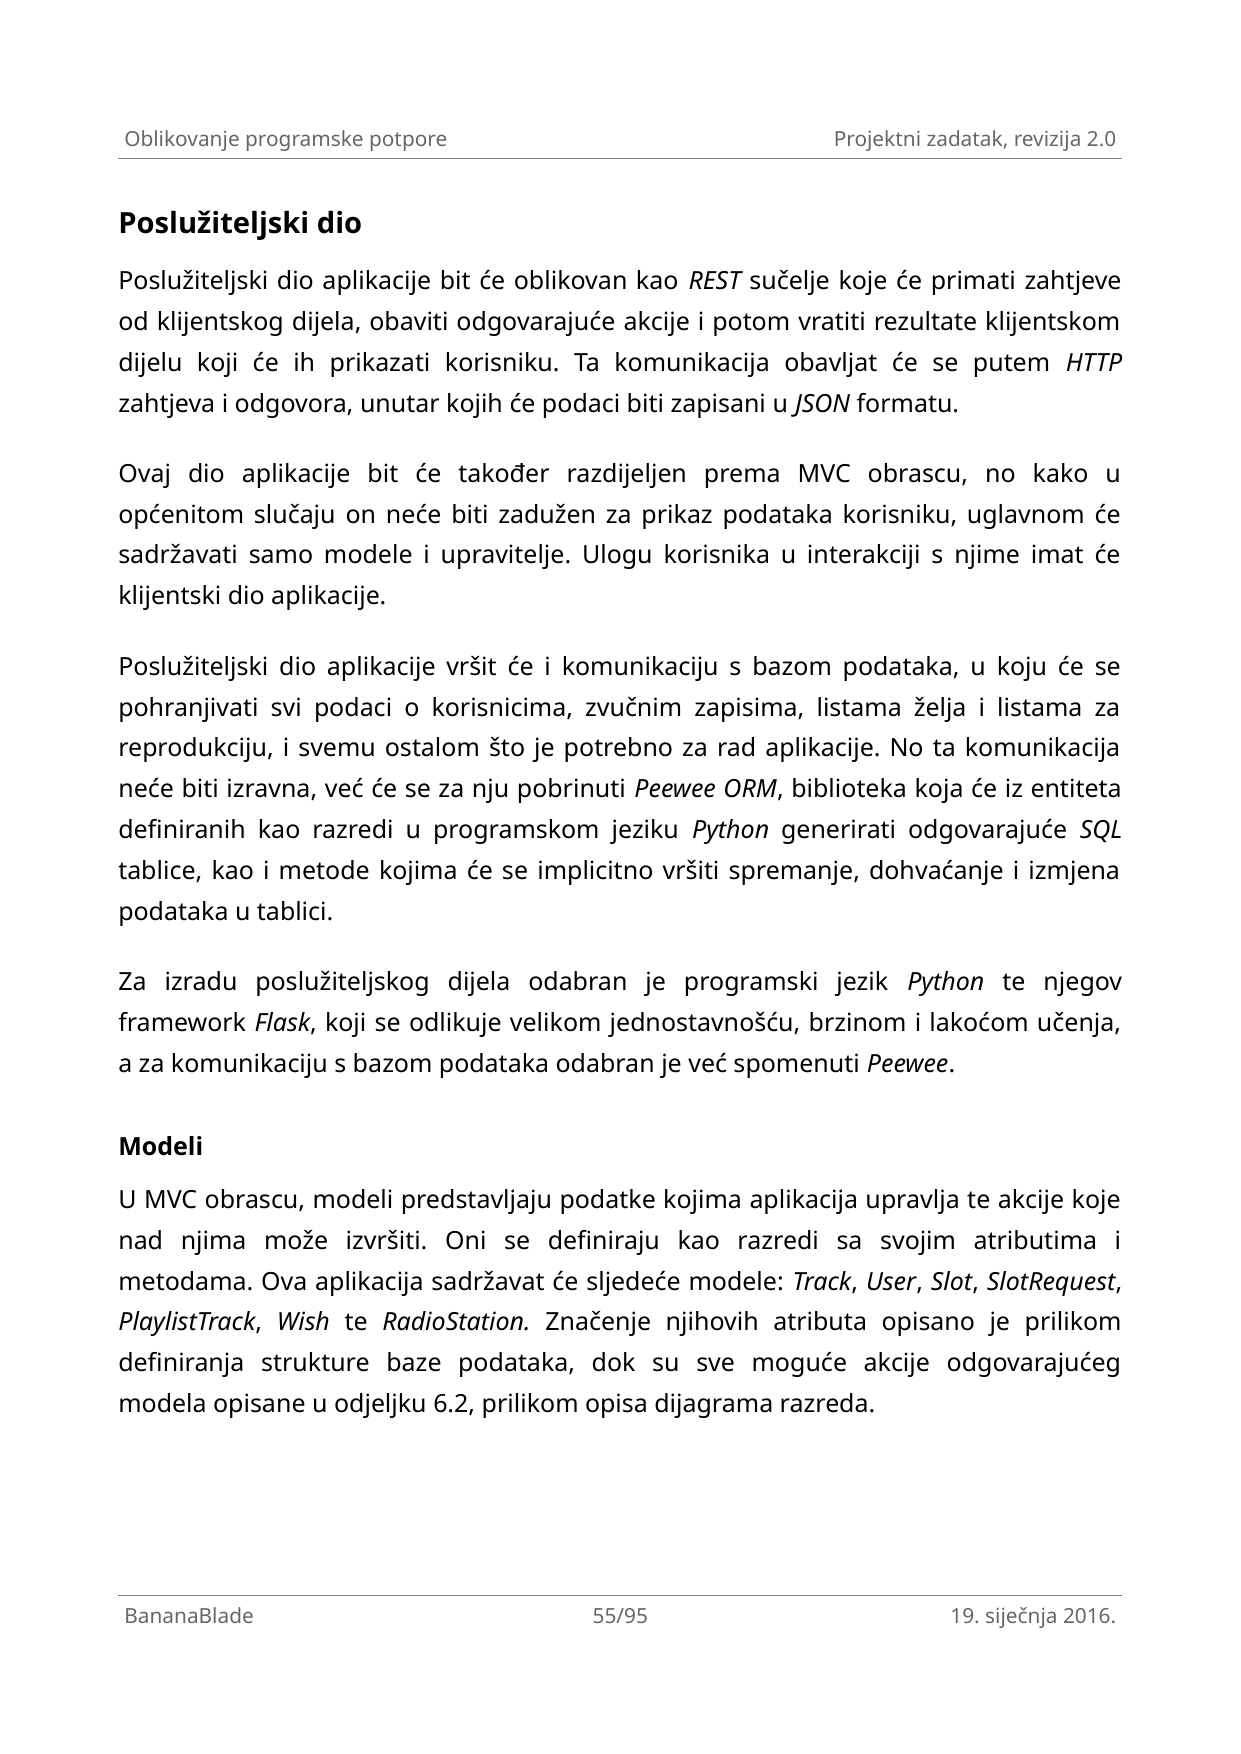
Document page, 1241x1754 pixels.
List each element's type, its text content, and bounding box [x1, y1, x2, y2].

text Poslužiteljski dio aplikacije bit će oblikovan kao REST sučelje koje će primati zahtjeve od klijentskog dijela, obaviti odgovarajuće akcije i potom vratiti rezultate klijentskom dijelu koji će ih prikazati korisniku. Ta komunikacija obavljat će se putem HTTP zahtjeva i odgovora, unutar kojih će podaci biti zapisani u JSON formatu. [118, 263, 1122, 419]
text Za izradu poslužiteljskog dijela odabran je programski jezik Python te njegov framework Flask, koji se odlikuje velikom jednostavnošću, brzinom i lakoćom učenja, a za komunikaciju s bazom podataka odabran je već spomenuti Peewee. [118, 964, 1122, 1079]
text Ovaj dio aplikacije bit će također razdijeljen prema MVC obrascu, no kako u općenitom slučaju on neće biti zadužen za prikaz podataka korisniku, uglavnom će sadržavati samo modele i upravitelje. Ulogu korisnika u interakciji s njime imat će klijentski dio aplikacije. [118, 456, 1122, 612]
text U MVC obrascu, modeli predstavljaju podatke kojima aplikacija upravlja te akcije koje nad njima može izvršiti. Oni se definiraju kao razredi sa svojim atributima i metodama. Ova aplikacija sadržavat će sljedeće modele: Track, User, Slot, SlotRequest, PlaylistTrack, Wish te RadioStation. Značenje njihovih atributa opisano je prilikom definiranja strukture baze podataka, dok su sve moguće akcije odgovarajućeg modela opisane u odjeljku 6.2, prilikom opisa dijagrama razreda. [118, 1181, 1122, 1420]
text Poslužiteljski dio aplikacije vršit će i komunikaciju s bazom podataka, u koju će se pohranjivati svi podaci o korisnicima, zvučnim zapisima, listama želja i listama za reprodukciju, i svemu ostalom što je potrebno za rad aplikacije. No ta komunikacija neće biti izravna, već će se za nju pobrinuti Peewee ORM, biblioteka koja će iz entiteta definiranih kao razredi u programskom jeziku Python generirati odgovarajuće SQL tablice, kao i metode kojima će se implicitno vršiti spremanje, dohvaćanje i izmjena podataka u tablici. [118, 648, 1122, 927]
subtitle Poslužiteljski dio [118, 203, 1122, 242]
subtitle Modeli [118, 1128, 1122, 1162]
